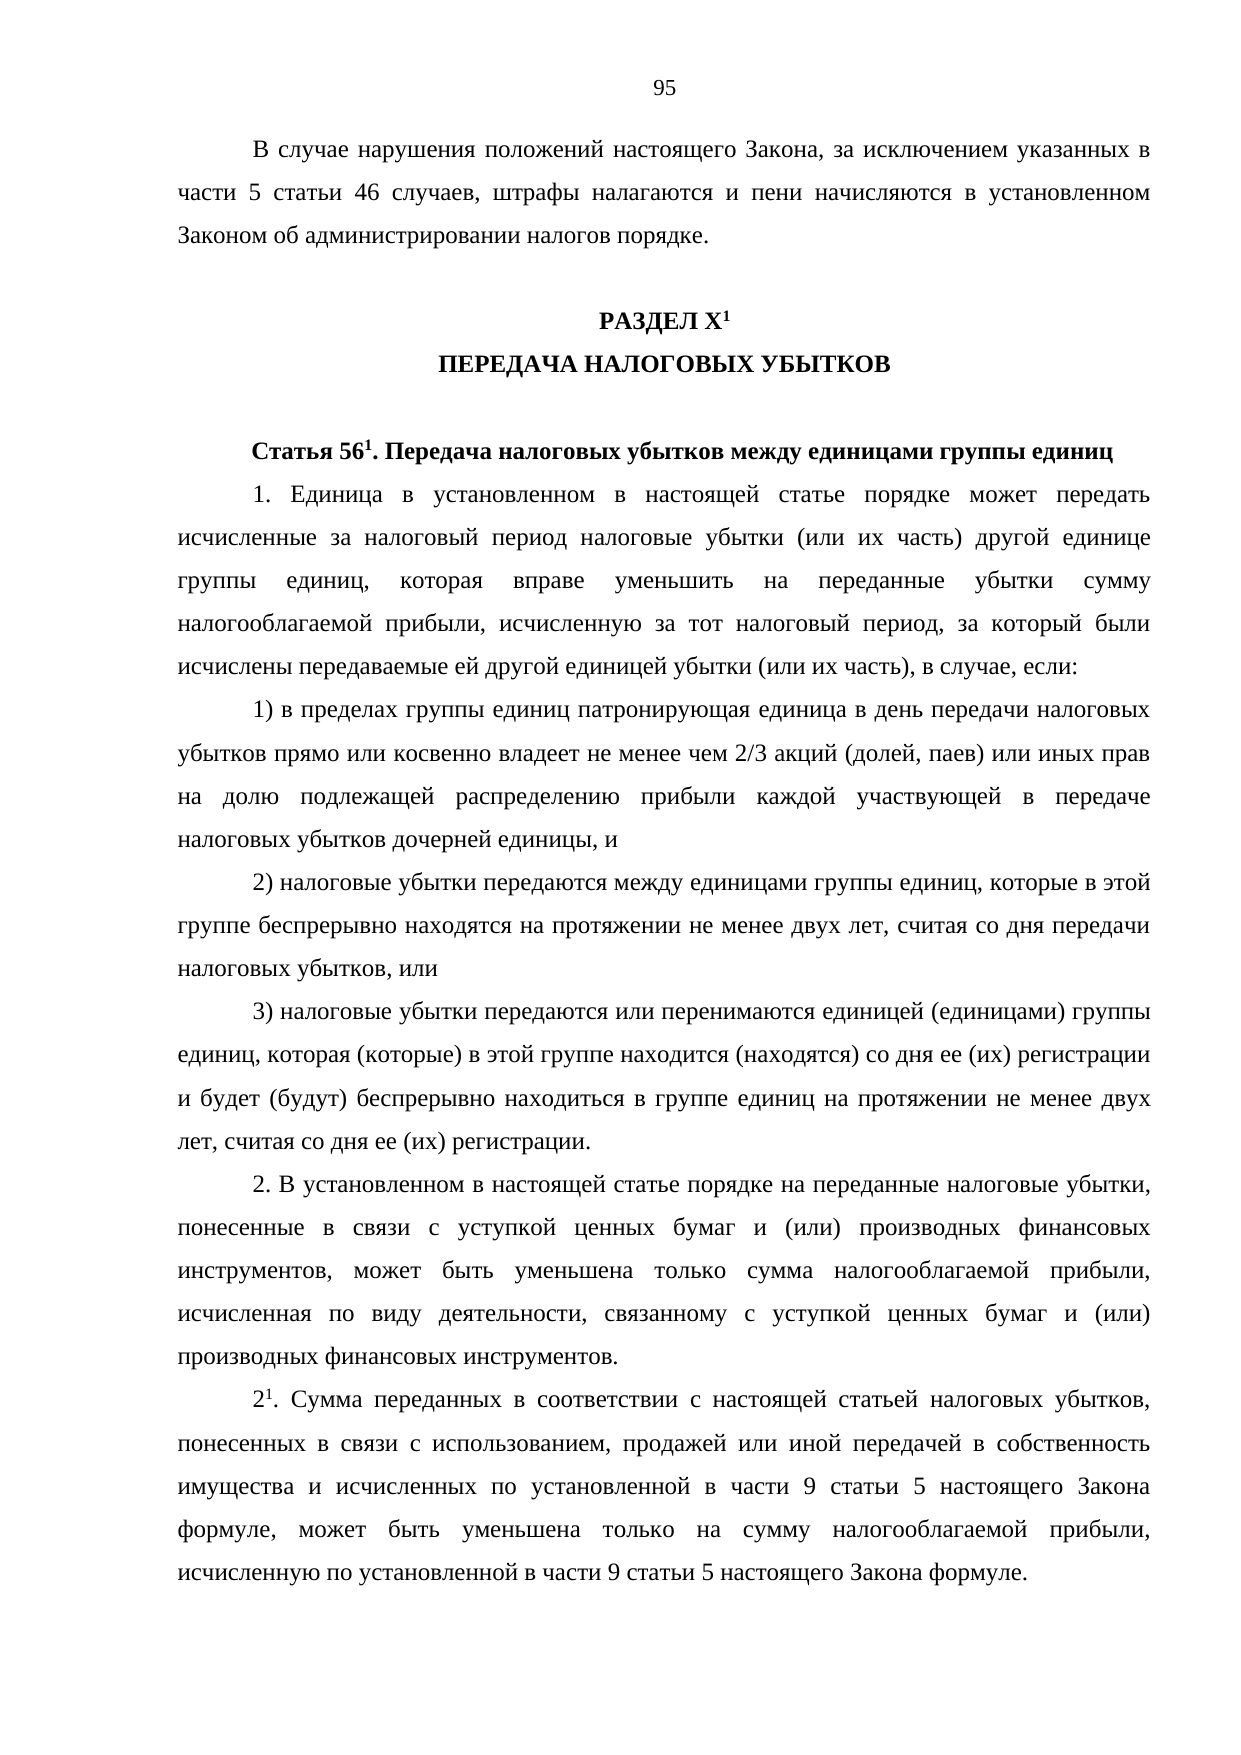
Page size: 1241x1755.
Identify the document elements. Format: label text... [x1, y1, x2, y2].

text 2) налоговые убытки передаются между единицами группы единиц, которые в этой группе беспрерывно находятся на протяжении не менее двух лет, считая со дня передачи налоговых убытков, или [177, 867, 1152, 982]
text В случае нарушения положений настоящего Закона, за исключением указанных в части 5 статьи 46 случаев, штрафы налагаются и пени начисляются в установленном Законом об администрировании налогов порядке. [177, 134, 1152, 249]
text РАЗДЕЛ X1 [177, 306, 1152, 335]
text 3) налоговые убытки передаются или перенимаются единицей (единицами) группы единиц, которая (которые) в этой группе находится (находятся) со дня ее (их) регистрации и будет (будут) беспрерывно находиться в группе единиц на протяжении не менее двух лет, считая со дня ее (их) регистрации. [177, 996, 1152, 1154]
text 1) в пределах группы единиц патронирующая единица в день передачи налоговых убытков прямо или косвенно владеет не менее чем 2/3 акций (долей, паев) или иных прав на долю подлежащей распределению прибыли каждой участвующей в передаче налоговых убытков дочерней единицы, и [177, 694, 1152, 853]
text 1. Единица в установленном в настоящей статье порядке может передать исчисленные за налоговый период налоговые убытки (или их часть) другой единице группы единиц, которая вправе уменьшить на переданные убытки сумму налогооблагаемой прибыли, исчисленную за тот налоговый период, за который были исчислены передаваемые ей другой единицей убытки (или их часть), в случае, если: [177, 479, 1152, 680]
text Статья 561. Передача налоговых убытков между единицами группы единиц [251, 436, 1152, 464]
text 2. В установленном в настоящей статье порядке на переданные налоговые убытки, понесенные в связи с уступкой ценных бумаг и (или) производных финансовых инструментов, может быть уменьшена только сумма налогооблагаемой прибыли, исчисленная по виду деятельности, связанному с уступкой ценных бумаг и (или) производных финансовых инструментов. [177, 1169, 1152, 1370]
text ПЕРЕДАЧА НАЛОГОВЫХ УБЫТКОВ [177, 349, 1152, 378]
text 21. Сумма переданных в соответствии с настоящей статьей налоговых убытков, понесенных в связи с использованием, продажей или иной передачей в собственность имущества и исчисленных по установленной в части 9 статьи 5 настоящего Закона формуле, может быть уменьшена только на сумму налогооблагаемой прибыли, исчисленную по установленной в части 9 статьи 5 настоящего Закона формуле. [177, 1384, 1152, 1586]
